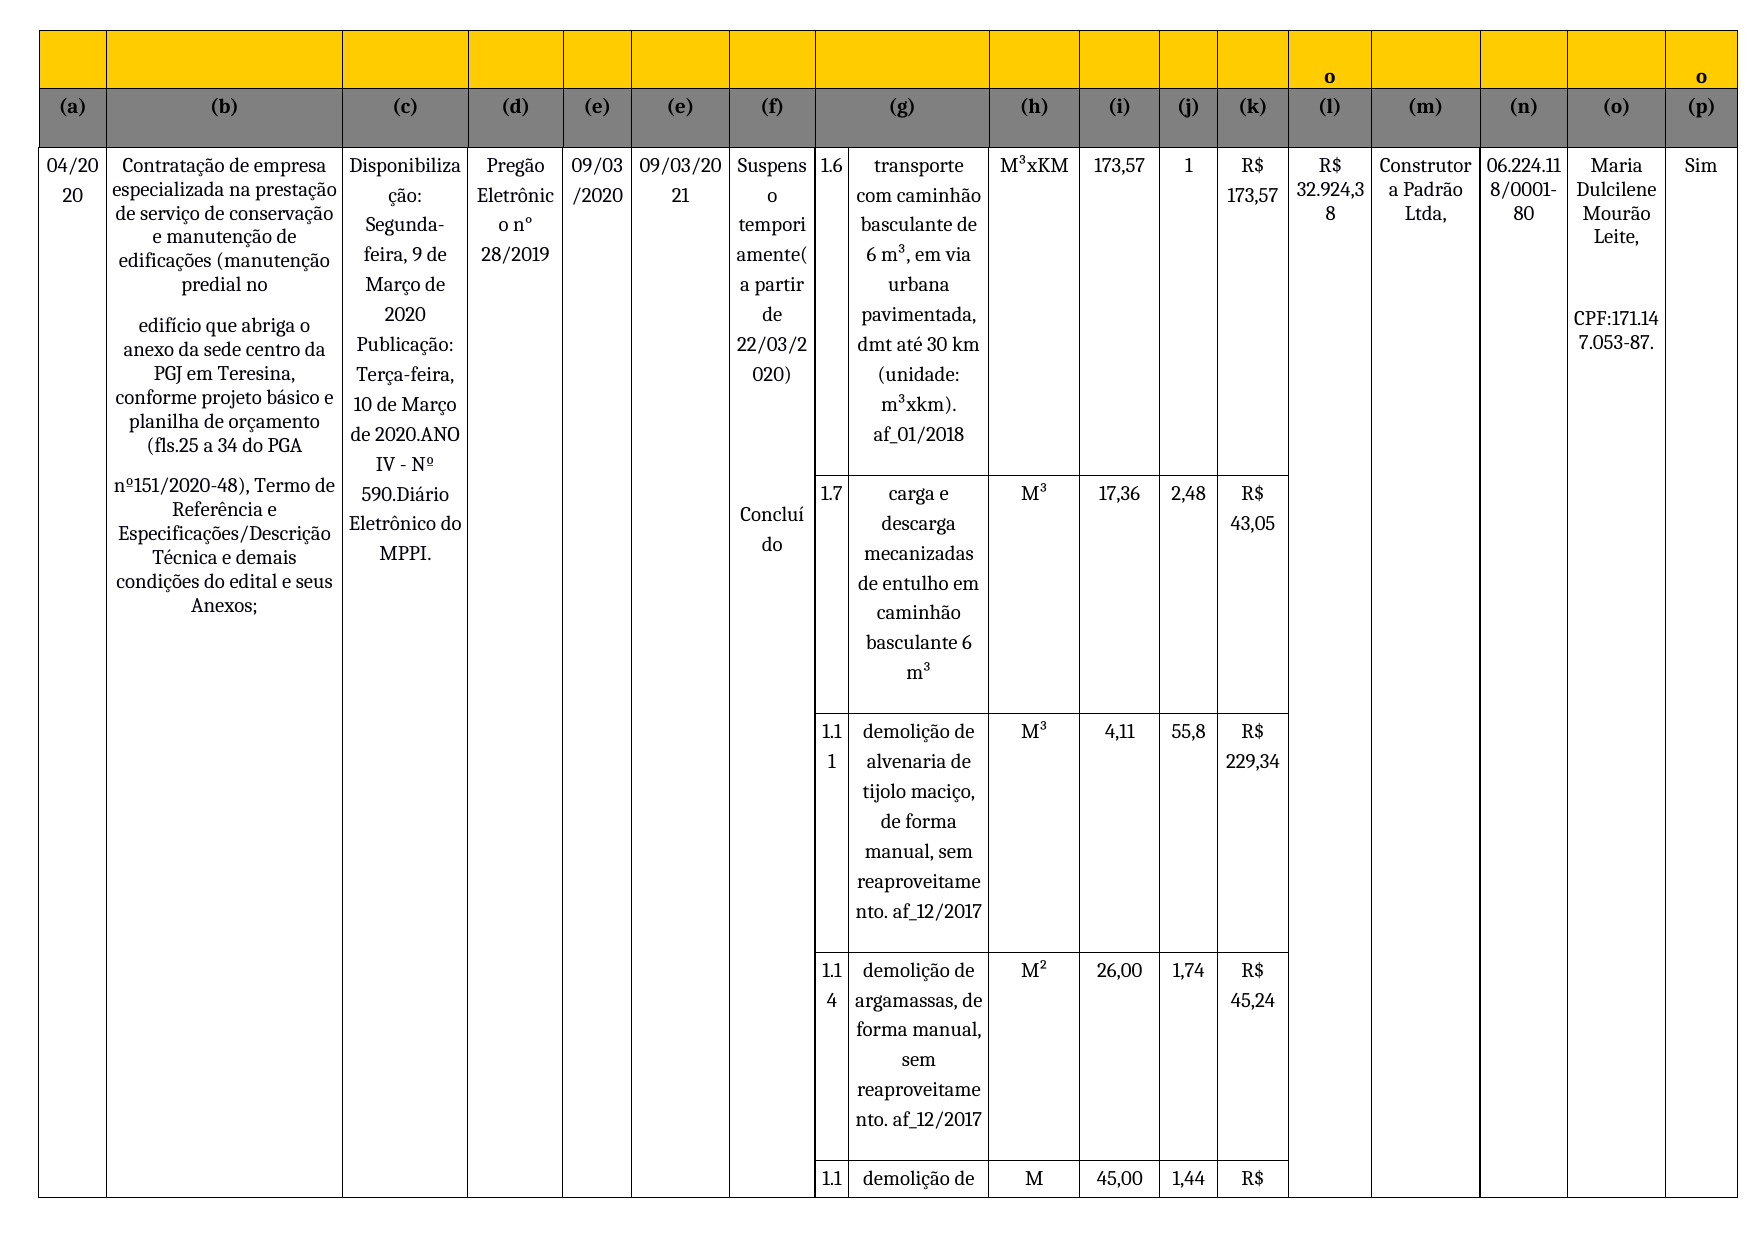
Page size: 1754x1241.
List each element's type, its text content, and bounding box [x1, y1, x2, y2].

table_header [343, 31, 468, 88]
table_cell (o) [1568, 89, 1665, 147]
table_header [40, 31, 106, 88]
table_cell 17,36 [1080, 476, 1159, 713]
table_cell (m) [1372, 89, 1480, 147]
table_cell demolição de [849, 1161, 988, 1197]
table_cell (e) [564, 89, 631, 147]
table_cell transporte com caminhão basculante de 6 m³, em via urbana pavimentada, dmt até 30 km (unidade: m³xkm). af_01/2018 [849, 148, 988, 475]
table_cell (b) [107, 89, 342, 147]
table_cell (p) [1666, 89, 1737, 147]
table_cell (k) [1218, 89, 1288, 147]
table_cell (l) [1289, 89, 1371, 147]
table_cell M [989, 1161, 1079, 1197]
table_cell R$ 43,05 [1218, 476, 1288, 713]
table_cell Suspenso temporiamente(a partir de 22/03/2020) Concluído [730, 148, 814, 1197]
table_cell 06.224.118/0001-80 [1481, 148, 1567, 1197]
table_header [1218, 31, 1288, 88]
table_cell (h) [990, 89, 1079, 147]
table_cell Construtora Padrão Ltda, [1372, 148, 1479, 1197]
table_cell (n) [1481, 89, 1567, 147]
table_cell M³ [989, 476, 1079, 713]
table_header [816, 31, 989, 88]
table_cell 1.6 [816, 148, 848, 475]
table_header [469, 31, 563, 88]
table_cell R$ 229,34 [1218, 714, 1288, 952]
table_cell (j) [1160, 89, 1217, 147]
table_cell carga e descarga mecanizadas de entulho em caminhão basculante 6 m³ [849, 476, 988, 713]
table_cell [564, 31, 631, 88]
table_cell Pregão Eletrônico n° 28/2019 [468, 148, 562, 1197]
table_cell 09/03/2021 [632, 148, 729, 1197]
table_cell Contratação de empresa especializada na prestação de serviço de conservação e manutenção de edificações (manutenção predial no edifício que abriga o anexo da sede centro da PGJ em Teresina, conforme projeto básico e planilha de orçamento (fls.25 a 34 do PGA nº151/2020-48), Termo de Referência e Especificações/Descrição Técnica e demais condições do edital e seus Anexos; [107, 148, 342, 1197]
table_cell Sim [1666, 148, 1737, 1197]
table_header [1080, 31, 1159, 88]
table_cell 1,74 [1160, 953, 1217, 1160]
table_cell R$ 32.924,38 [1289, 148, 1371, 1197]
table_header [1372, 31, 1480, 88]
table_header o [1289, 31, 1371, 88]
table_cell (f) [730, 89, 815, 147]
table_cell 1.1 [816, 1161, 848, 1197]
table_cell 2,48 [1160, 476, 1217, 713]
table_cell Disponibilização: Segunda-feira, 9 de Março de 2020 Publicação: Terça-feira, 10 de Março de 2020.ANO IV - Nº 590.Diário Eletrônico do MPPI. [343, 148, 467, 1197]
table_cell R$ [1218, 1161, 1288, 1197]
table_cell (a) [40, 89, 106, 147]
table_cell demolição de alvenaria de tijolo maciço, de forma manual, sem reaproveitamento. af_12/2017 [849, 714, 988, 952]
table_cell [632, 31, 729, 88]
table_cell 1,44 [1160, 1161, 1217, 1197]
table_cell 26,00 [1080, 953, 1159, 1160]
table_cell 1 [1160, 148, 1217, 475]
table_header [990, 31, 1079, 88]
table_cell 1.14 [816, 953, 848, 1160]
table_cell Maria Dulcilene Mourão Leite, CPF:171.147.053-87. [1568, 148, 1665, 1197]
table_cell M³xKM [989, 148, 1079, 475]
table_cell demolição de argamassas, de forma manual, sem reaproveitamento. af_12/2017 [849, 953, 988, 1160]
table_header o [1666, 31, 1737, 88]
table_cell (g) [816, 89, 989, 147]
table_cell R$ 45,24 [1218, 953, 1288, 1160]
table_cell 1.7 [816, 476, 848, 713]
table_cell 45,00 [1080, 1161, 1159, 1197]
table_cell 55,8 [1160, 714, 1217, 952]
table_cell 04/2020 [39, 148, 106, 1197]
table_cell (i) [1080, 89, 1159, 147]
table_cell (e) [632, 89, 729, 147]
table_header [107, 31, 342, 88]
table_header [1481, 31, 1567, 88]
table_cell (d) [469, 89, 563, 147]
table_header [1160, 31, 1217, 88]
table_cell R$ 173,57 [1218, 148, 1288, 475]
table_cell M³ [989, 714, 1079, 952]
table_cell 173,57 [1080, 148, 1159, 475]
table_cell 1.11 [816, 714, 848, 952]
table_cell 4,11 [1080, 714, 1159, 952]
table_cell M² [989, 953, 1079, 1160]
table_header [730, 31, 815, 88]
table_header [1568, 31, 1665, 88]
table_cell 09/03/2020 [563, 148, 631, 1197]
table_cell (c) [343, 89, 468, 147]
